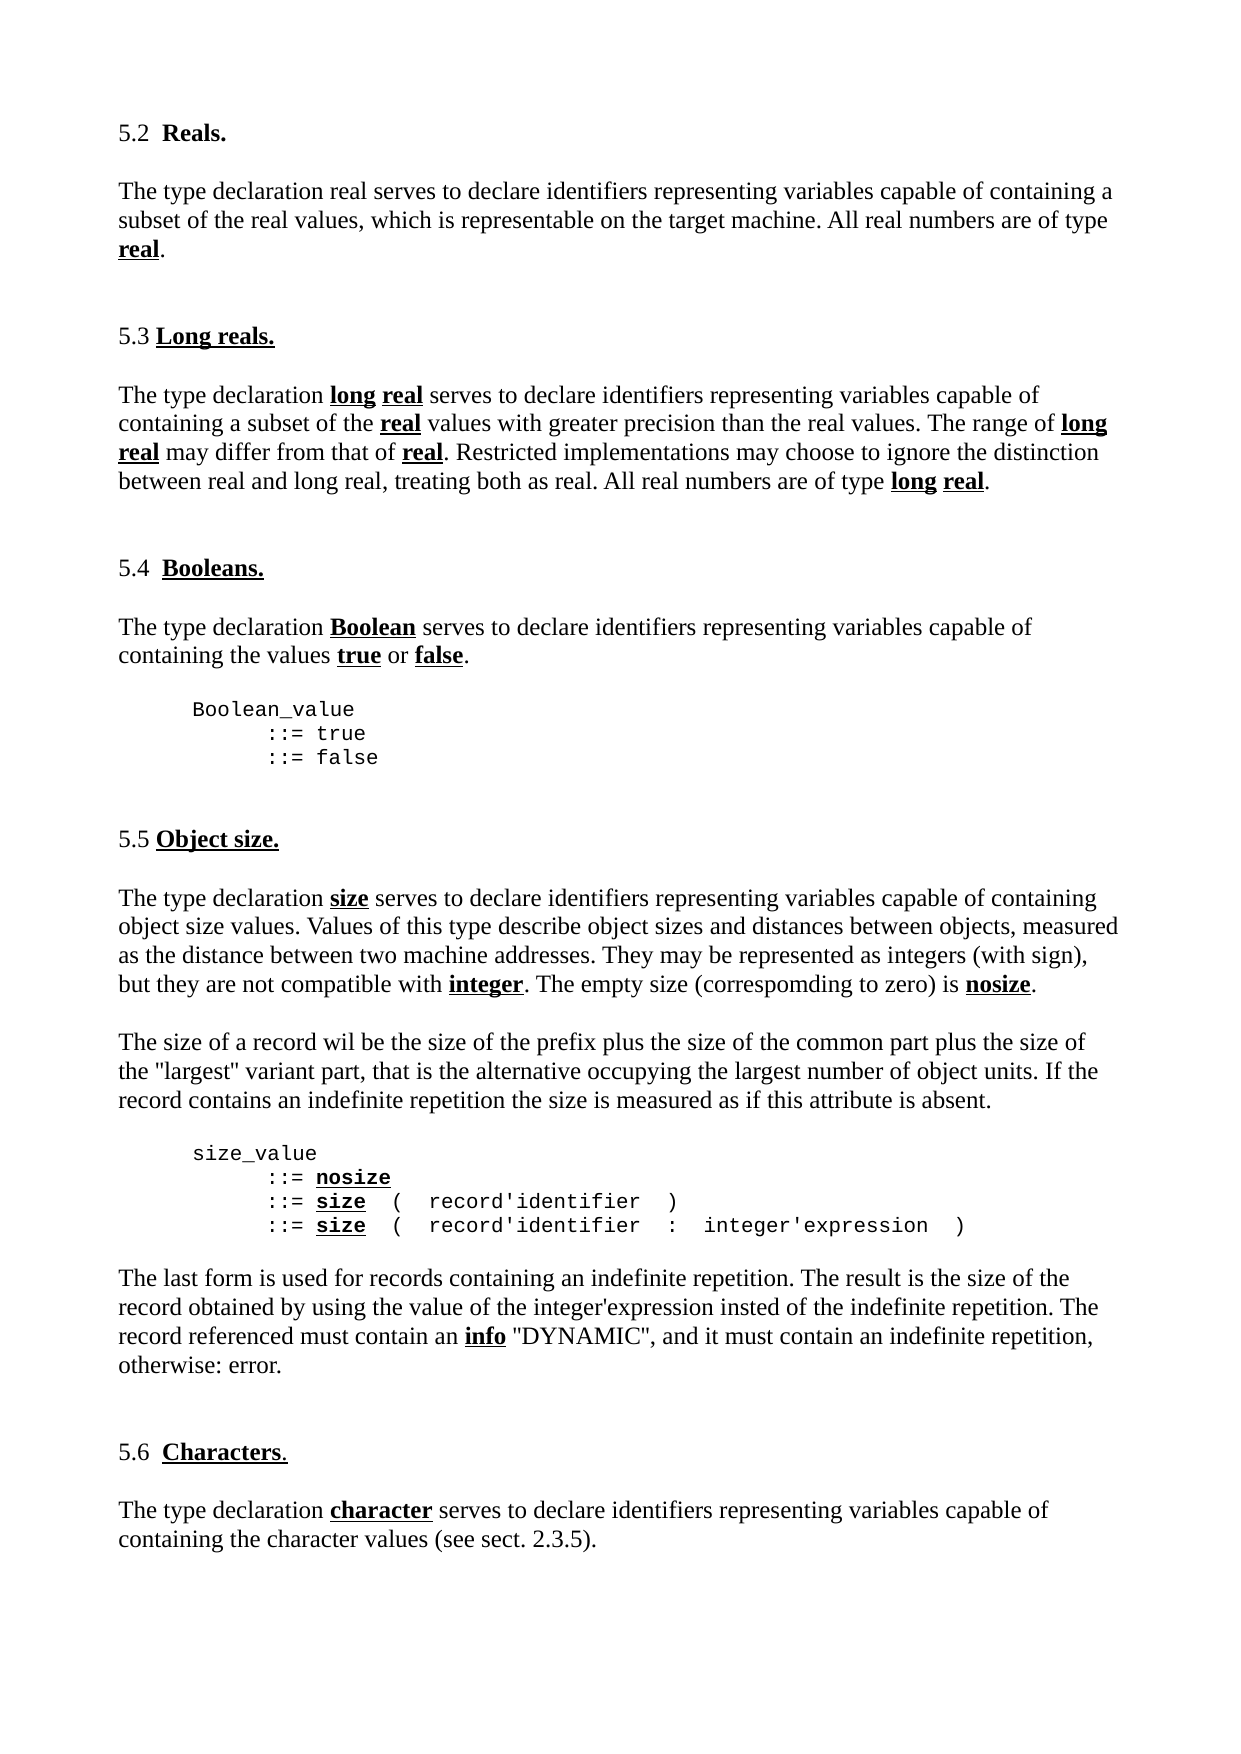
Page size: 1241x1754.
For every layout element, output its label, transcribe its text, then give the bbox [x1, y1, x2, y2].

text The type declaration real serves to declare identifiers representing variables capable of containing a subset of the real values, which is representable on the target machine. All real numbers are of type real. [118, 176, 1122, 263]
text The type declaration long real serves to declare identifiers representing variables capable of containing a subset of the real values with greater precision than the real values. The range of long real may differ from that of real. Restricted implementations may choose to ignore the distinction between real and long real, treating both as real. All real numbers are of type long real. [118, 380, 1122, 495]
text 5.2 Reals. [118, 118, 1122, 147]
text 5.4 Booleans. [118, 553, 1122, 582]
text The type declaration size serves to declare identifiers representing variables capable of containing object size values. Values of this type describe object sizes and distances between objects, measured as the distance between two machine addresses. They may be represented as integers (with sign), but they are not compatible with integer. The empty size (correspomding to zero) is nosize. [118, 883, 1122, 998]
text ::= size ( record'identifier : integer'expression ) [118, 1215, 1122, 1239]
text The size of a record wil be the size of the prefix plus the size of the common part plus the size of the ''largest'' variant part, that is the alternative occupying the largest number of object units. If the record contains an indefinite repetition the size is measured as if this attribute is absent. [118, 1027, 1122, 1113]
text ::= nosize [118, 1167, 1122, 1191]
text 5.6 Characters. [118, 1437, 1122, 1466]
text ::= false [118, 747, 1122, 771]
text size_value [118, 1143, 1122, 1167]
text Boolean_value [118, 699, 1122, 723]
text The type declaration Boolean serves to declare identifiers representing variables capable of containing the values true or false. [118, 612, 1122, 669]
text ::= size ( record'identifier ) [118, 1191, 1122, 1215]
text 5.3 Long reals. [118, 321, 1122, 350]
text 5.5 Object size. [118, 824, 1122, 853]
text The last form is used for records containing an indefinite repetition. The result is the size of the record obtained by using the value of the integer'expression insted of the indefinite repetition. The record referenced must contain an info ''DYNAMIC'', and it must contain an indefinite repetition, otherwise: error. [118, 1263, 1122, 1378]
text The type declaration character serves to declare identifiers representing variables capable of containing the character values (see sect. 2.3.5). [118, 1496, 1122, 1553]
text ::= true [118, 723, 1122, 747]
